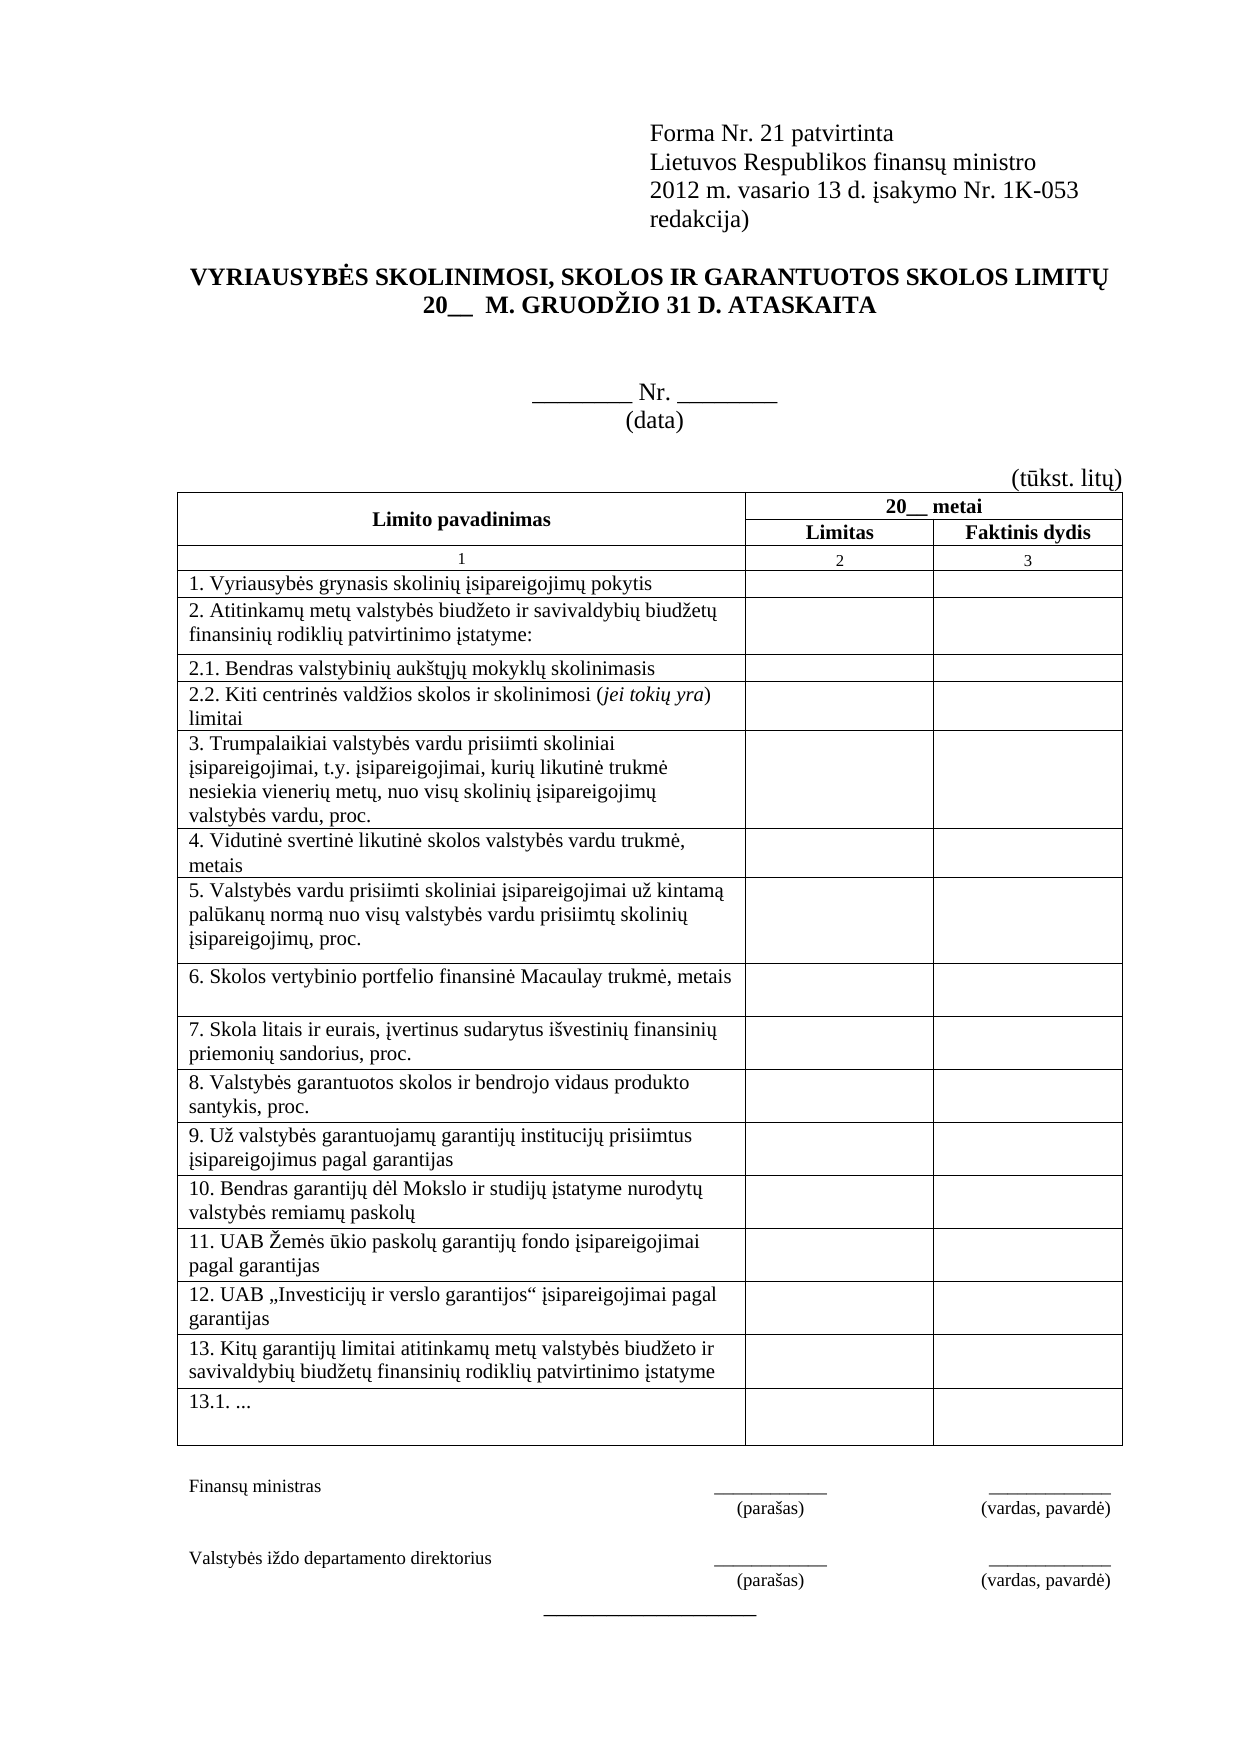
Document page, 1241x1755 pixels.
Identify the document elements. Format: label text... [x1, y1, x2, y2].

table_cell [746, 682, 933, 730]
table_cell [934, 598, 1122, 654]
table_cell Limitas [746, 520, 933, 545]
table_cell [746, 571, 933, 597]
table_cell [934, 1176, 1122, 1228]
text Lietuvos Respublikos finansų ministro [649, 147, 1122, 176]
table_cell [746, 598, 933, 654]
table_cell [746, 1070, 933, 1122]
table_cell [934, 571, 1122, 597]
table_cell 10. Bendras garantijų dėl Mokslo ir studijų įstatyme nurodytų valstybės remiamų paskolų [178, 1176, 745, 1228]
text (data) [187, 406, 1122, 434]
table_cell [746, 964, 933, 1016]
table_cell [934, 1282, 1122, 1334]
table_cell 7. Skola litais ir eurais, įvertinus sudarytus išvestinių finansinių priemonių sandorius, proc. [178, 1017, 745, 1069]
table_cell 2. Atitinkamų metų valstybės biudžeto ir savivaldybių biudžetų finansinių rodiklių patvirtinimo įstatyme: [178, 598, 745, 654]
table_cell 13. Kitų garantijų limitai atitinkamų metų valstybės biudžeto ir savivaldybių biudžetų finansinių rodiklių patvirtinimo įstatyme [178, 1335, 745, 1387]
text ________ Nr. ________ [187, 377, 1122, 406]
table_cell 2.2. Kiti centrinės valdžios skolos ir skolinimosi (jei tokių yra) limitai [178, 682, 745, 730]
table_cell 3 [934, 546, 1122, 570]
table_cell [746, 1123, 933, 1175]
table_cell [746, 1176, 933, 1228]
table_cell [746, 878, 933, 962]
table_cell [934, 878, 1122, 962]
table_cell 6. Skolos vertybinio portfelio finansinė Macaulay trukmė, metais [178, 964, 745, 1016]
table_cell 4. Vidutinė svertinė likutinė skolos valstybės vardu trukmė, metais [178, 829, 745, 877]
table_cell 2 [746, 546, 933, 570]
text 20__ M. GRUODŽIO 31 D. ATASKAITA [177, 291, 1122, 319]
table_cell 2.1. Bendras valstybinių aukštųjų mokyklų skolinimasis [178, 655, 745, 681]
table_cell Faktinis dydis [934, 520, 1122, 545]
table_cell [746, 731, 933, 827]
table_cell [746, 1017, 933, 1069]
table_cell 13.1. ... [178, 1389, 745, 1445]
table_header _____________ (vardas, pavardė) [917, 1547, 1122, 1590]
table_cell 3. Trumpalaikiai valstybės vardu prisiimti skoliniai įsipareigojimai, t.y. įsipareigojimai, kurių likutinė trukmė nesiekia vienerių metų, nuo visų skolinių įsipareigojimų valstybės vardu, proc. [178, 731, 745, 827]
table_cell 5. Valstybės vardu prisiimti skoliniai įsipareigojimai už kintamą palūkanų normą nuo visų valstybės vardu prisiimtų skolinių įsipareigojimų, proc. [178, 878, 745, 962]
table_cell 12. UAB „Investicijų ir verslo garantijos“ įsipareigojimai pagal garantijas [178, 1282, 745, 1334]
table_cell [746, 829, 933, 877]
table_cell [934, 1070, 1122, 1122]
text redakcija) [649, 204, 1122, 233]
text VYRIAUSYBĖS SKOLINIMOSI, SKOLOS IR GARANTUOTOS SKOLOS LIMITŲ [177, 262, 1122, 291]
text (tūkst. litų) [187, 463, 1122, 492]
table_cell [934, 1229, 1122, 1281]
table_header Finansų ministras [177, 1475, 624, 1518]
table_cell [934, 964, 1122, 1016]
table_header Valstybės iždo departamento direktorius [177, 1547, 624, 1590]
text Forma Nr. 21 patvirtinta [649, 118, 1122, 147]
table_cell [934, 1123, 1122, 1175]
table_header ____________ (parašas) [624, 1547, 917, 1590]
table_cell [934, 682, 1122, 730]
table_cell [746, 1335, 933, 1387]
table_cell 9. Už valstybės garantuojamų garantijų institucijų prisiimtus įsipareigojimus pagal garantijas [178, 1123, 745, 1175]
table_header _____________ (vardas, pavardė) [917, 1475, 1122, 1518]
table_cell [746, 1282, 933, 1334]
table_header 20__ metai [746, 493, 1122, 518]
table_header ____________ (parašas) [624, 1475, 917, 1518]
text _________________ [177, 1590, 1122, 1619]
table_cell 11. UAB Žemės ūkio paskolų garantijų fondo įsipareigojimai pagal garantijas [178, 1229, 745, 1281]
table_cell [746, 1389, 933, 1445]
table_cell [934, 1335, 1122, 1387]
table_cell 1 [178, 546, 745, 570]
table_cell [746, 655, 933, 681]
table_cell [746, 1229, 933, 1281]
table_cell [934, 1017, 1122, 1069]
table_cell [934, 655, 1122, 681]
table_cell [934, 1389, 1122, 1445]
table_cell [934, 731, 1122, 827]
table_cell [934, 829, 1122, 877]
table_cell 8. Valstybės garantuotos skolos ir bendrojo vidaus produkto santykis, proc. [178, 1070, 745, 1122]
table_cell 1. Vyriausybės grynasis skolinių įsipareigojimų pokytis [178, 571, 745, 597]
text 2012 m. vasario 13 d. įsakymo Nr. 1K-053 [649, 176, 1122, 204]
table_header Limito pavadinimas [178, 493, 745, 545]
